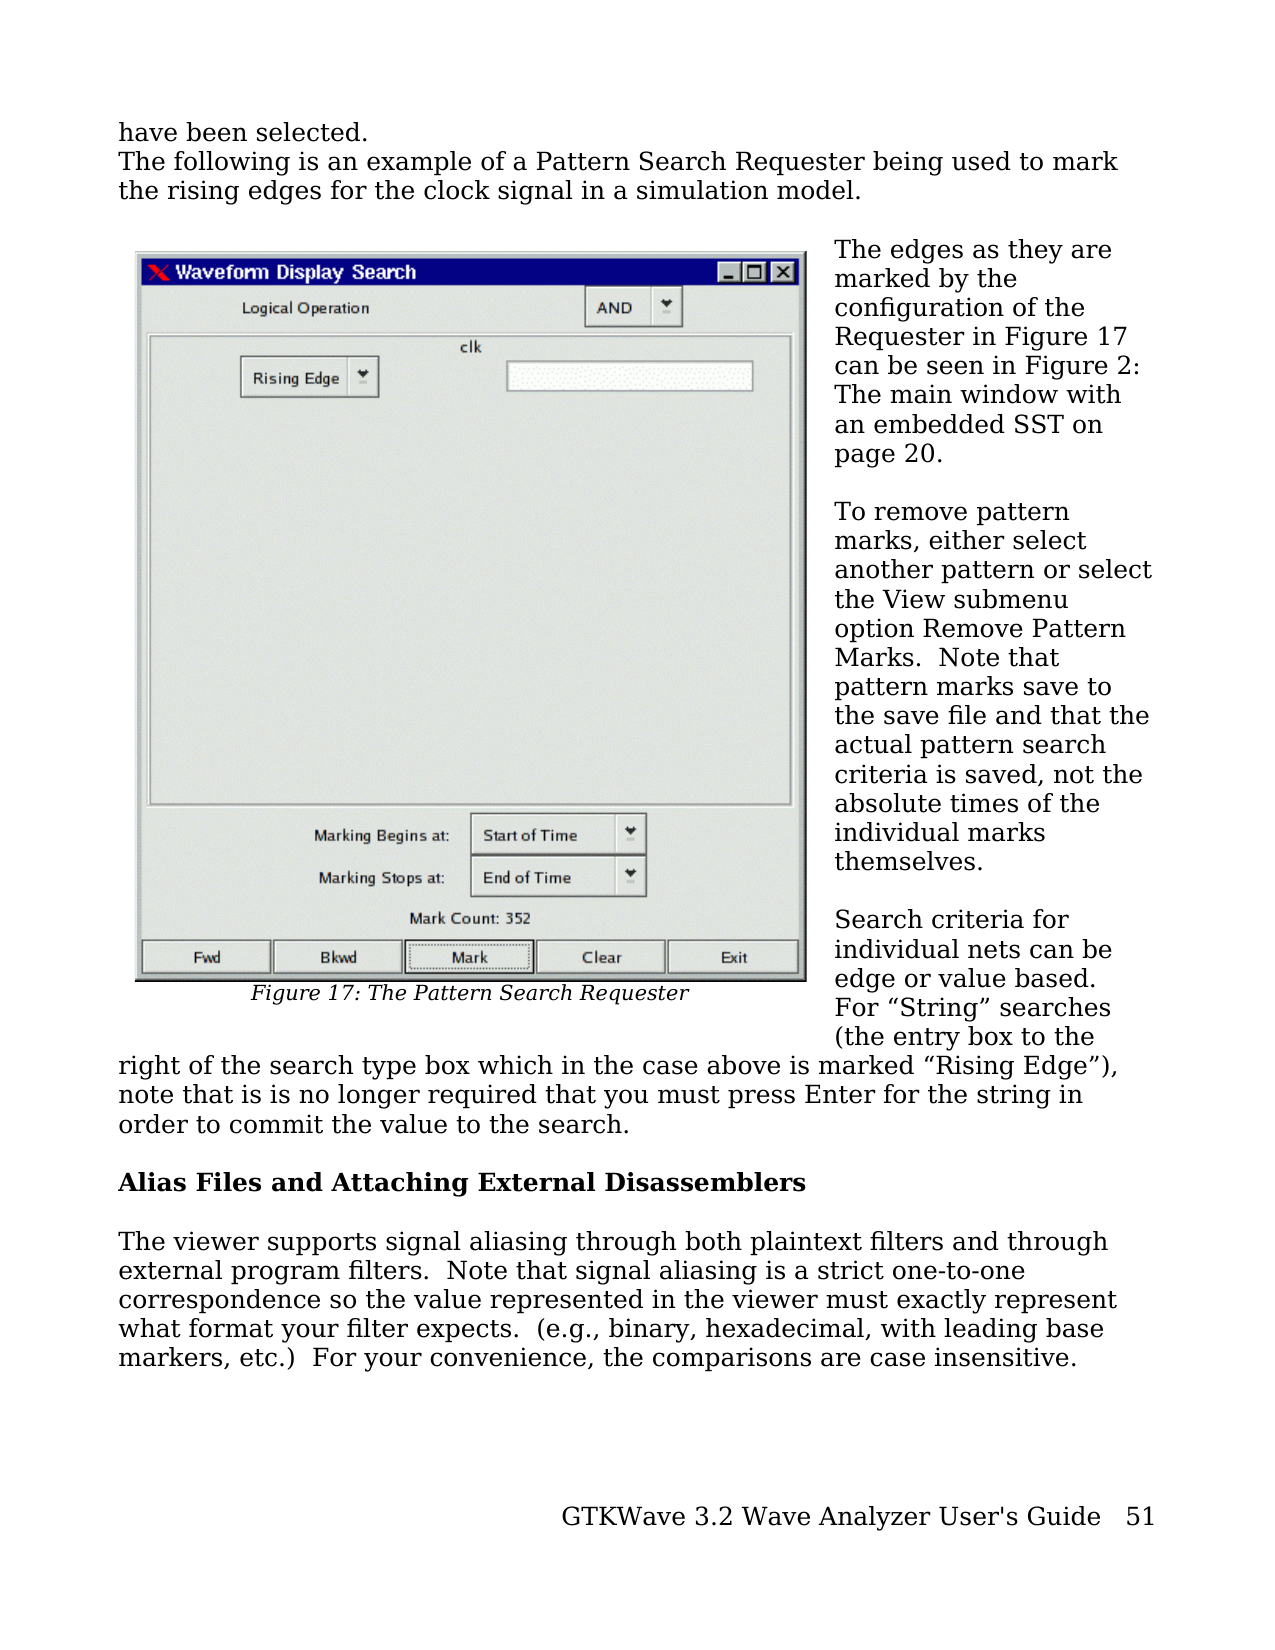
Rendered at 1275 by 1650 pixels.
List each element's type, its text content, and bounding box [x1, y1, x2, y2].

text Figure 17: The Pattern Search Requester [134, 982, 806, 1005]
text To remove pattern marks, either select another pattern or select the View submenu option Remove Pattern Marks. Note that pattern marks save to the save file and that the actual pattern search criteria is saved, not the absolute times of the individual marks themselves. [822, 497, 1157, 876]
text The edges as they are marked by the configuration of the Requester in Figure 17 can be seen in Figure 2: The main window with an embedded SST on page 20. [118, 235, 1157, 1034]
text have been selected. [118, 118, 1157, 147]
text Search criteria for individual nets can be edge or value based. For “String” searches (the entry box to the right of the search type box which in the case above is marked “Rising Edge”), note that is is no longer required that you must press Enter for the string in order to commit the value to the search. [118, 906, 1157, 1139]
text The following is an example of a Pattern Search Requester being used to mark the rising edges for the clock signal in a simulation model. [118, 147, 1157, 206]
picture [134, 251, 807, 982]
text Alias Files and Attaching External Disassemblers [118, 1168, 1157, 1197]
text The viewer supports signal aliasing through both plaintext filters and through external program filters. Note that signal aliasing is a strict one-to-one correspondence so the value represented in the viewer must exactly represent what format your filter expects. (e.g., binary, hexadecimal, with leading base markers, etc.) For your convenience, the comparisons are case insensitive. [118, 1227, 1157, 1373]
